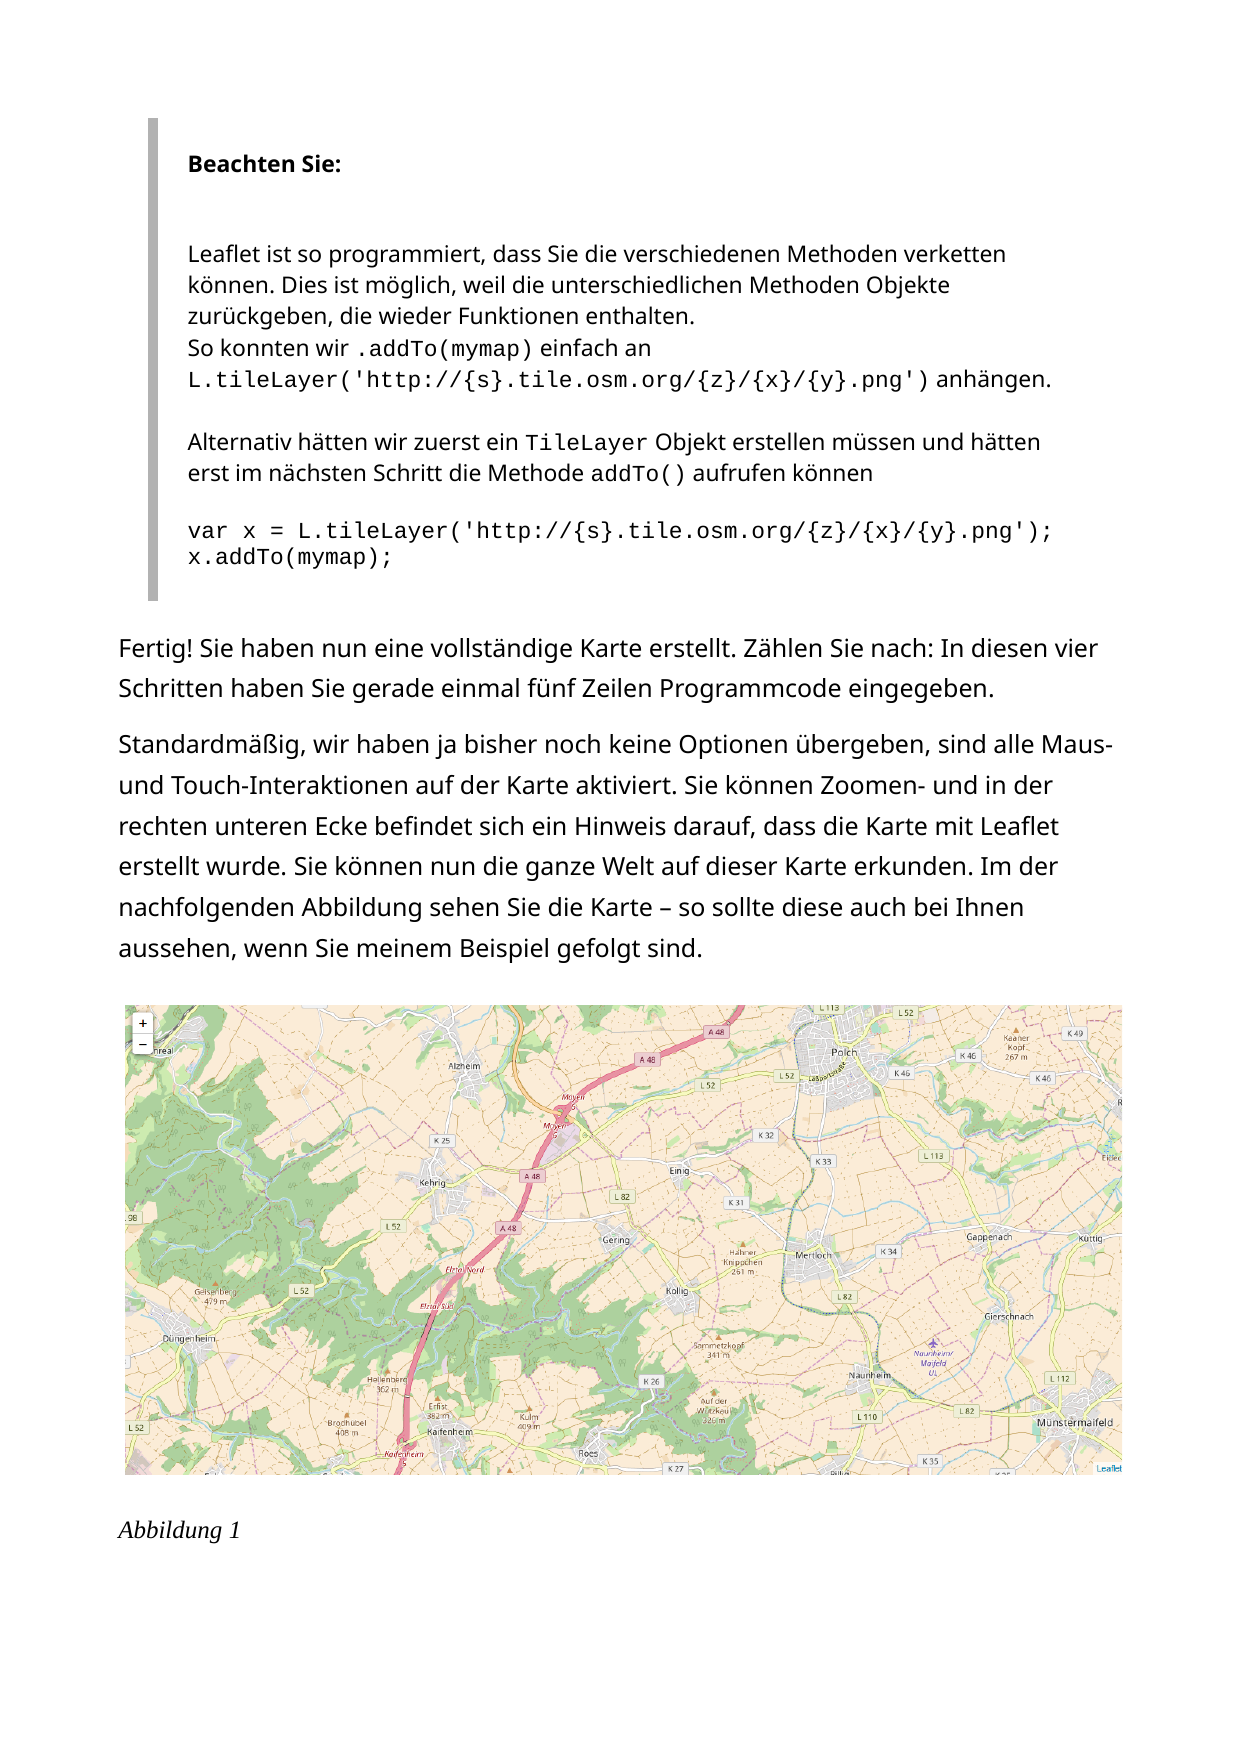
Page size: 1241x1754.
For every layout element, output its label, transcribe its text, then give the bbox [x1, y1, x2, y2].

text Leaflet ist so programmiert, dass Sie die verschiedenen Methoden verketten können. Dies ist möglich, weil die unterschiedlichen Methoden Objekte zurückgeben, die wieder Funktionen enthalten. So konnten wir .addTo(mymap) einfach an L.tileLayer('http://{s}.tile.osm.org/{z}/{x}/{y}.png') anhängen. Alternativ hätten wir zuerst ein TileLayer Objekt erstellen müssen und hätten erst im nächsten Schritt die Methode addTo() aufrufen können var x = L.tileLayer('http://{s}.tile.osm.org/{z}/{x}/{y}.png'); x.addTo(mymap); [158, 208, 1093, 601]
text Abbildung 1 [118, 1515, 1122, 1543]
text Standardmäßig, wir haben ja bisher noch keine Optionen übergeben, sind alle Maus- und Touch-Interaktionen auf der Karte aktiviert. Sie können Zoomen- und in der rechten unteren Ecke befindet sich ein Hinweis darauf, dass die Karte mit Leaflet erstellt wurde. Sie können nun die ganze Welt auf dieser Karte erkunden. Im der nachfolgenden Abbildung sehen Sie die Karte – so sollte diese auch bei Ihnen aussehen, wenn Sie meinem Beispiel gefolgt sind. [118, 727, 1122, 965]
text Fertig! Sie haben nun eine vollständige Karte erstellt. Zählen Sie nach: In diesen vier Schritten haben Sie gerade einmal fünf Zeilen Programmcode eingegeben. [118, 630, 1122, 705]
picture [118, 998, 1123, 1515]
text Beachten Sie: [158, 118, 1093, 179]
